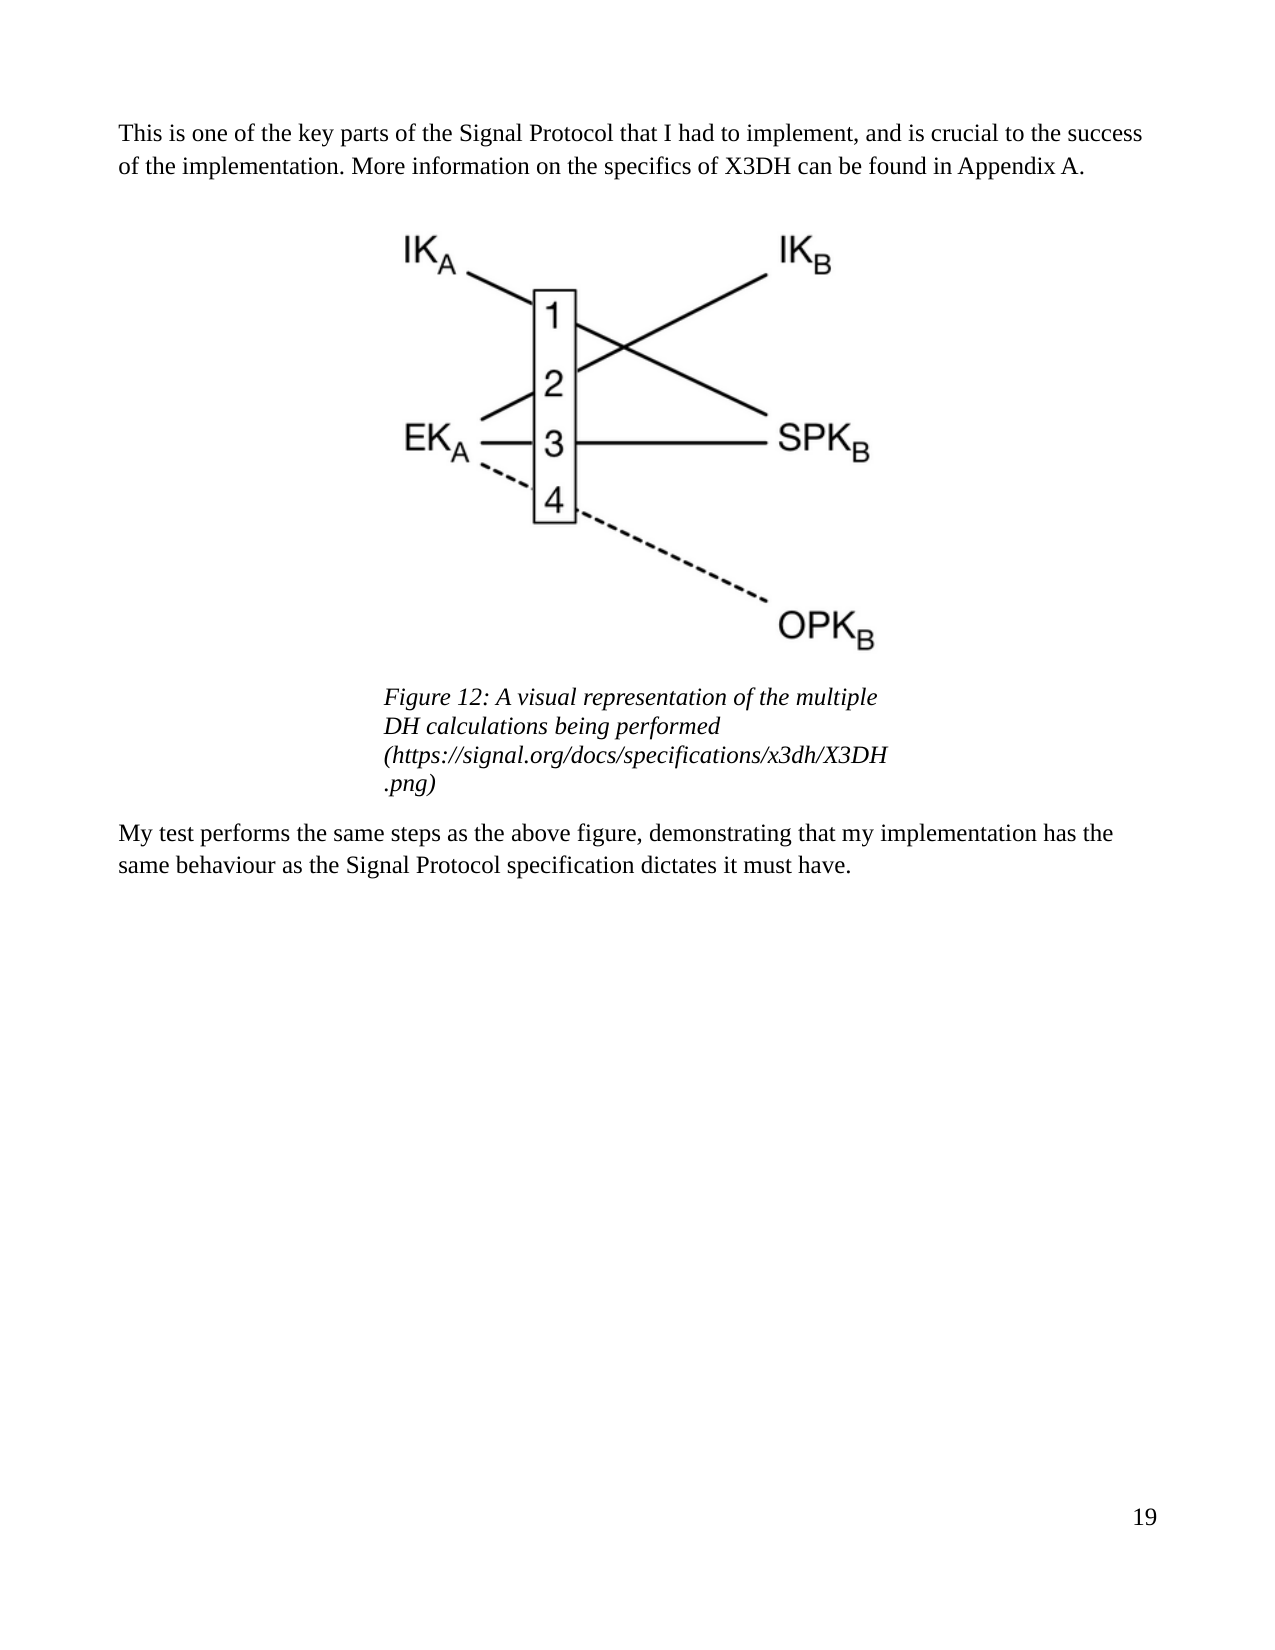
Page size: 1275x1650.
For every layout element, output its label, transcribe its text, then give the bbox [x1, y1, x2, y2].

text My test performs the same steps as the above figure, demonstrating that my implementation has the same behaviour as the Signal Protocol specification dictates it must have. [118, 818, 1157, 879]
text Figure 12: A visual representation of the multiple DH calculations being performed (https://signal.org/docs/specifications/x3dh/X3DH.png) [383, 677, 891, 797]
text This is one of the key parts of the Signal Protocol that I had to implement, and is crucial to the success of the implementation. More information on the specifics of X3DH can be found in Appendix A. [118, 118, 1157, 180]
picture [383, 211, 892, 677]
